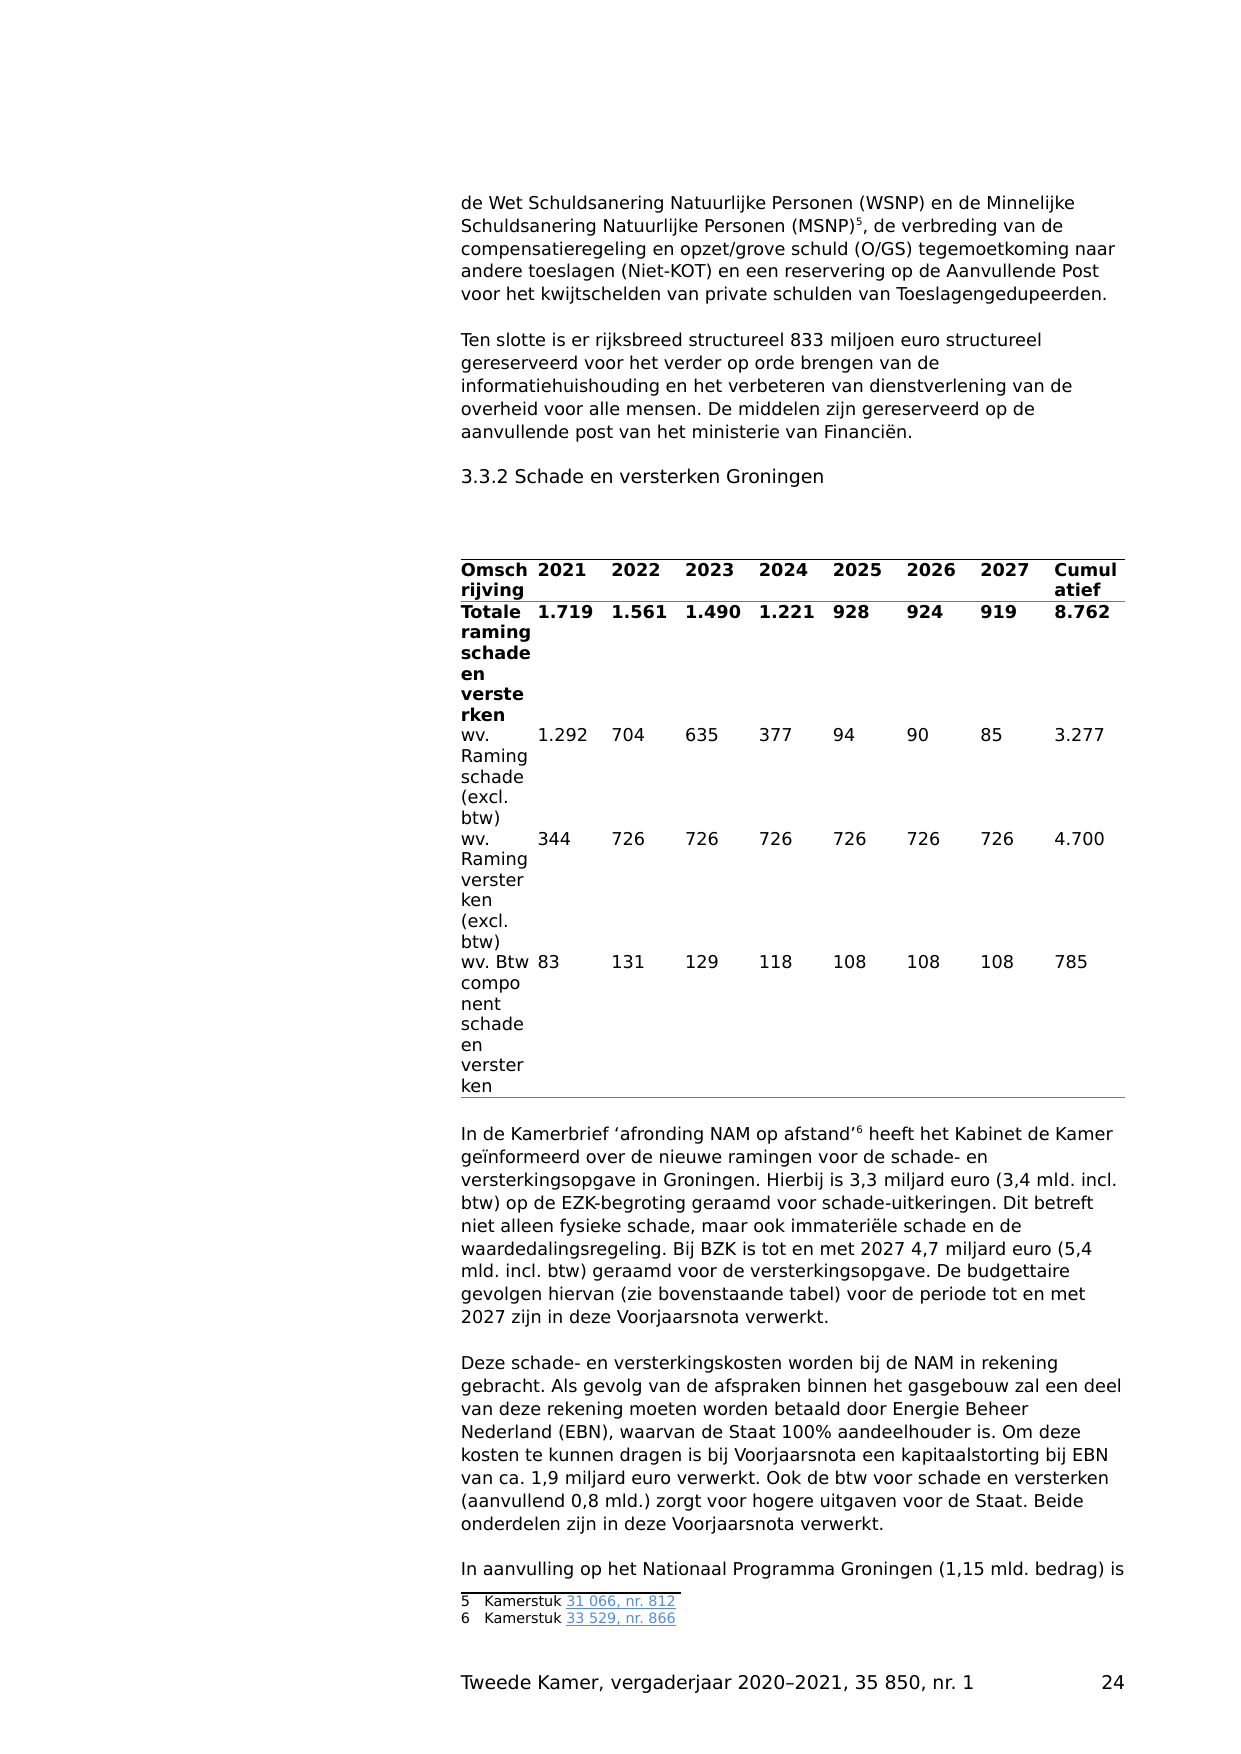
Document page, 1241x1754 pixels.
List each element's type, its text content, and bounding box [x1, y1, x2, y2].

table_cell 108 [904, 952, 977, 1097]
table_cell Cumulatief [1051, 560, 1125, 601]
table_cell 2026 [904, 560, 977, 601]
table_cell 131 [608, 952, 682, 1097]
table_cell wv. Raming versterken (excl. btw) [461, 829, 534, 952]
table_cell 726 [977, 829, 1051, 952]
table_cell Omschrijving [461, 560, 534, 601]
table_cell 919 [977, 602, 1051, 725]
text __Kamerstuk 33 529, nr. 866 [461, 1610, 1125, 1627]
table_cell 129 [682, 952, 756, 1097]
table_cell 377 [756, 725, 830, 828]
table_cell 726 [756, 829, 830, 952]
text Ten slotte is er rijksbreed structureel 833 miljoen euro structureel gereserveerd voor het verder op orde brengen van de informatiehuishouding en het verbeteren van dienstverlening van de overheid voor alle mensen. De middelen zijn gereserveerd op de aanvullende post van het ministerie van Financiën. [461, 328, 1125, 443]
table_cell 704 [608, 725, 682, 828]
table_cell 726 [682, 829, 756, 952]
table_header Tabel 3.3.2 Overzicht ramingen schade en versterken (bedragen in mln. euro, - = saldoverbeterend) [461, 511, 1125, 559]
table_cell 924 [904, 602, 977, 725]
table_cell 344 [534, 829, 608, 952]
table_cell 1.490 [682, 602, 756, 725]
title 3.3.2 Schade en versterken Groningen [461, 466, 1125, 488]
table_cell 108 [977, 952, 1051, 1097]
table_cell 726 [830, 829, 903, 952]
table_cell 118 [756, 952, 830, 1097]
table_cell 2027 [977, 560, 1051, 601]
text In de Kamerbrief ‘afronding NAM op afstand’ heeft het Kabinet de Kamer geïnformeerd over de nieuwe ramingen voor de schade- en versterkingsopgave in Groningen. Hierbij is 3,3 miljard euro (3,4 mld. incl. btw) op de EZK-begroting geraamd voor schade-uitkeringen. Dit betreft niet alleen fysieke schade, maar ook immateriële schade en de waardedalingsregeling. Bij BZK is tot en met 2027 4,7 miljard euro (5,4 mld. incl. btw) geraamd voor de versterkingsopgave. De budgettaire gevolgen hiervan (zie bovenstaande tabel) voor de periode tot en met 2027 zijn in deze Voorjaarsnota verwerkt. [461, 1122, 1125, 1328]
table_cell 2022 [608, 560, 682, 601]
text In aanvulling op het Nationaal Programma Groningen (1,15 mld. bedrag) is [461, 1557, 1125, 1580]
text __Kamerstuk 31 066, nr. 812 [461, 1593, 1125, 1610]
table_cell 83 [534, 952, 608, 1097]
table_cell 928 [830, 602, 903, 725]
table_cell 2025 [830, 560, 903, 601]
table_cell 726 [904, 829, 977, 952]
table_cell 8.762 [1051, 602, 1125, 725]
table_cell 1.292 [534, 725, 608, 828]
table_cell 635 [682, 725, 756, 828]
table_cell 1.221 [756, 602, 830, 725]
table_cell 1.719 [534, 602, 608, 725]
table_cell 85 [977, 725, 1051, 828]
text Deze schade- en versterkingskosten worden bij de NAM in rekening gebracht. Als gevolg van de afspraken binnen het gasgebouw zal een deel van deze rekening moeten worden betaald door Energie Beheer Nederland (EBN), waarvan de Staat 100% aandeelhouder is. Om deze kosten te kunnen dragen is bij Voorjaarsnota een kapitaalstorting bij EBN van ca. 1,9 miljard euro verwerkt. Ook de btw voor schade en versterken (aanvullend 0,8 mld.) zorgt voor hogere uitgaven voor de Staat. Beide onderdelen zijn in deze Voorjaarsnota verwerkt. [461, 1351, 1125, 1534]
table_cell 4.700 [1051, 829, 1125, 952]
table_cell Totale raming schade en versterken [461, 602, 534, 725]
table_cell wv. Btw component schade en versterken [461, 952, 534, 1097]
table_cell 785 [1051, 952, 1125, 1097]
table_cell 108 [830, 952, 903, 1097]
text de Wet Schuldsanering Natuurlijke Personen (WSNP) en de Minnelijke Schuldsanering Natuurlijke Personen (MSNP), de verbreding van de compensatieregeling en opzet/grove schuld (O/GS) tegemoetkoming naar andere toeslagen (Niet-KOT) en een reservering op de Aanvullende Post voor het kwijtschelden van private schulden van Toeslagengedupeerden. [461, 191, 1125, 305]
table_cell 2024 [756, 560, 830, 601]
table_cell 2023 [682, 560, 756, 601]
table_cell 2021 [534, 560, 608, 601]
table_cell wv. Raming schade (excl. btw) [461, 725, 534, 828]
table_cell 726 [608, 829, 682, 952]
table_cell 90 [904, 725, 977, 828]
table_cell 94 [830, 725, 903, 828]
table_cell 1.561 [608, 602, 682, 725]
table_cell 3.277 [1051, 725, 1125, 828]
